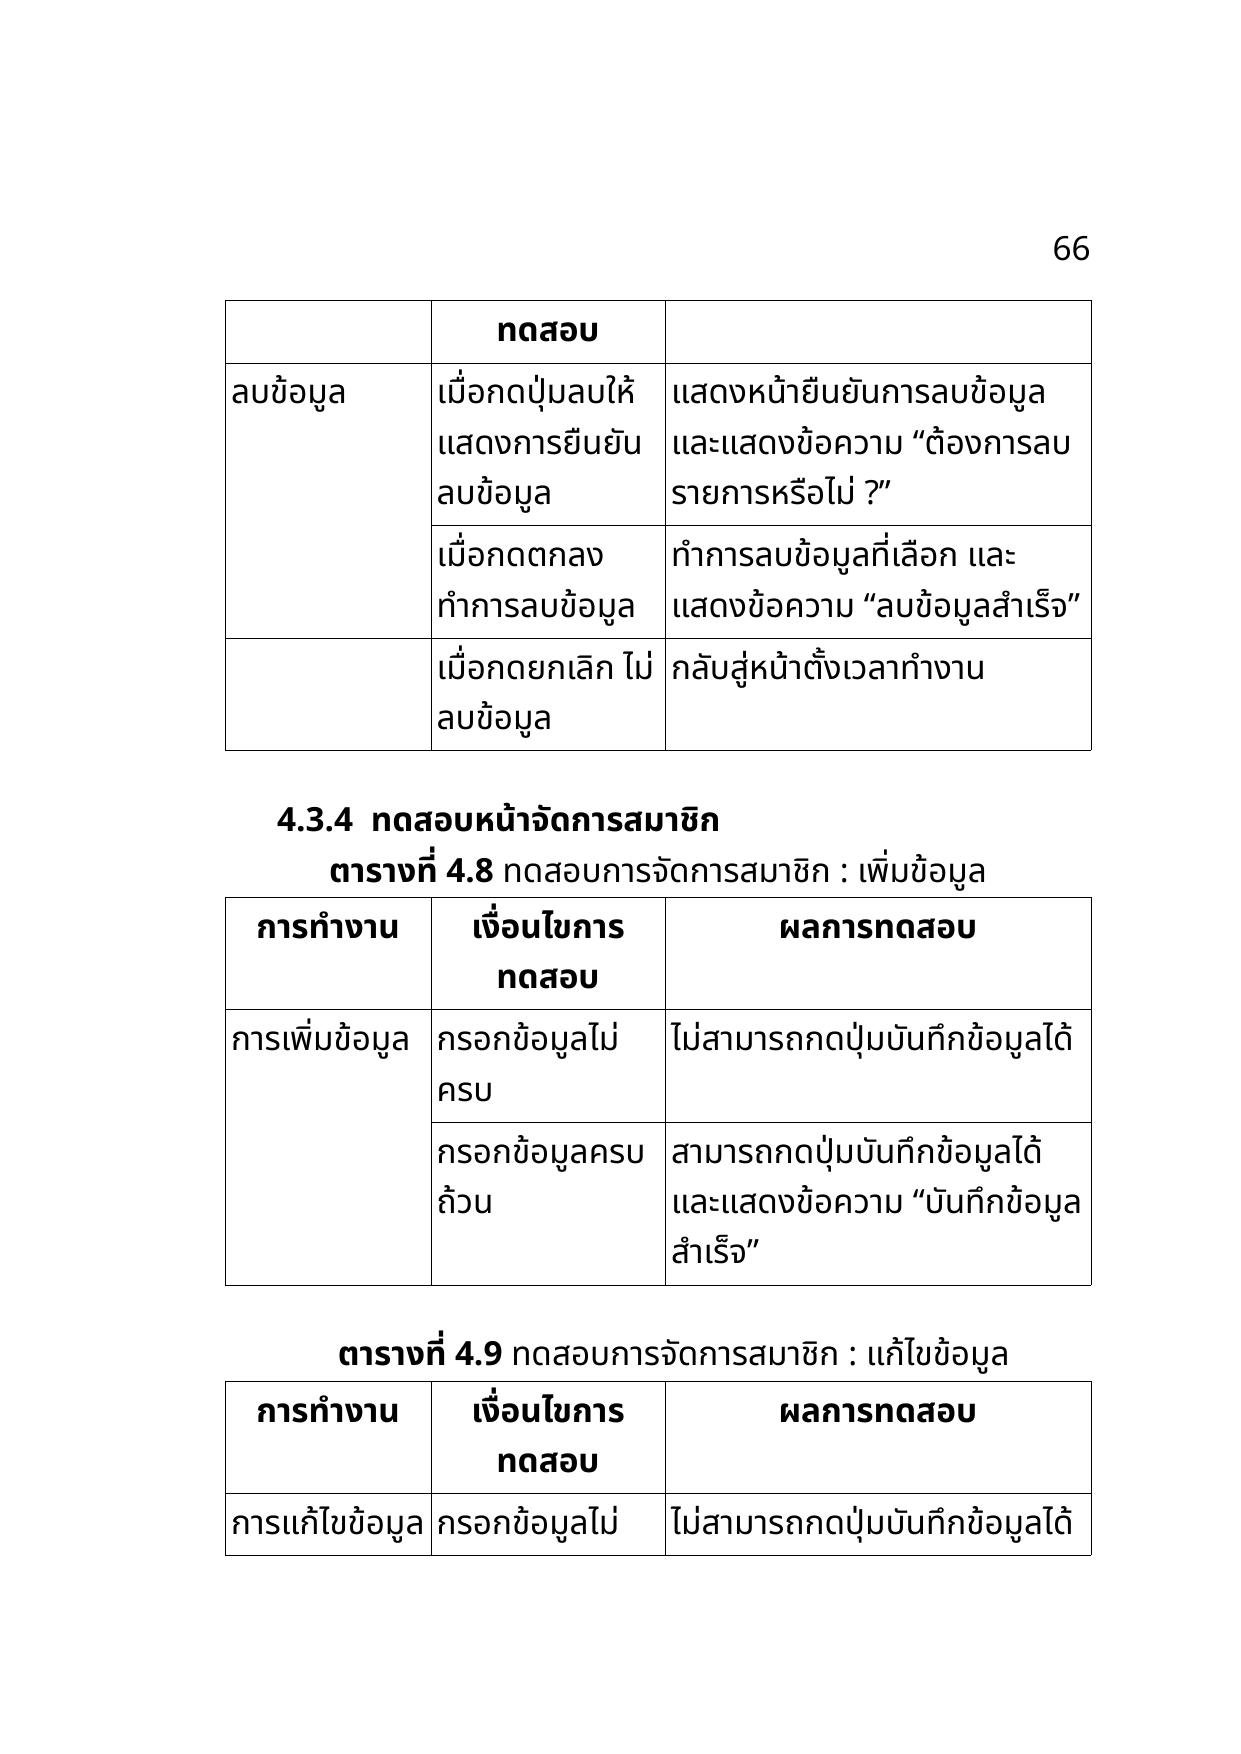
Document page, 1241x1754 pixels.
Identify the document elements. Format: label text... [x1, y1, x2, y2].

table_header [666, 301, 1091, 362]
text ตารางที่ 4.9 ทดสอบการจัดการสมาชิก : แก้ไขข้อมูล [225, 1330, 1091, 1381]
table_cell [226, 639, 431, 750]
table_cell กรอกข้อมูลครบถ้วน [432, 1123, 665, 1284]
table_header [226, 301, 431, 362]
table_header ผลการทดสอบ [666, 898, 1091, 1009]
table_header เงื่อนไขการทดสอบ [432, 1382, 665, 1493]
table_cell เมื่อกดตกลง ทำการลบข้อมูล [432, 526, 665, 638]
table_header การทำงาน [226, 898, 431, 1009]
table_cell กรอกข้อมูลไม่ [432, 1494, 665, 1555]
table_cell การแก้ไขข้อมูล [226, 1494, 431, 1555]
table_header ผลการทดสอบ [666, 1382, 1091, 1493]
text ตารางที่ 4.8 ทดสอบการจัดการสมาชิก : เพิ่มข้อมูล [225, 846, 1091, 897]
table_cell เมื่อกดยกเลิก ไม่ลบข้อมูล [432, 639, 665, 750]
table_cell ไม่สามารถกดปุ่มบันทึกข้อมูลได้ [666, 1494, 1091, 1555]
table_header เงื่อนไขการทดสอบ [432, 898, 665, 1009]
table_cell การเพิ่มข้อมูล [226, 1010, 431, 1284]
table_cell กลับสู่หน้าตั้งเวลาทำงาน [666, 639, 1091, 750]
table_cell กรอกข้อมูลไม่ครบ [432, 1010, 665, 1122]
table_cell สามารถกดปุ่มบันทึกข้อมูลได้ และแสดงข้อความ “บันทึกข้อมูลสำเร็จ” [666, 1123, 1091, 1284]
table_cell ไม่สามารถกดปุ่มบันทึกข้อมูลได้ [666, 1010, 1091, 1122]
table_header ทดสอบ [432, 301, 665, 362]
table_header การทำงาน [226, 1382, 431, 1493]
table_cell เมื่อกดปุ่มลบให้แสดงการยืนยันลบข้อมูล [432, 364, 665, 525]
table_cell ลบข้อมูล [226, 364, 431, 638]
table_cell แสดงหน้ายืนยันการลบข้อมูล และแสดงข้อความ “ต้องการลบรายการหรือไม่ ?” [666, 364, 1091, 525]
table_cell ทำการลบข้อมูลที่เลือก และแสดงข้อความ “ลบข้อมูลสำเร็จ” [666, 526, 1091, 638]
text 4.3.4 ทดสอบหน้าจัดการสมาชิก [225, 796, 1091, 846]
